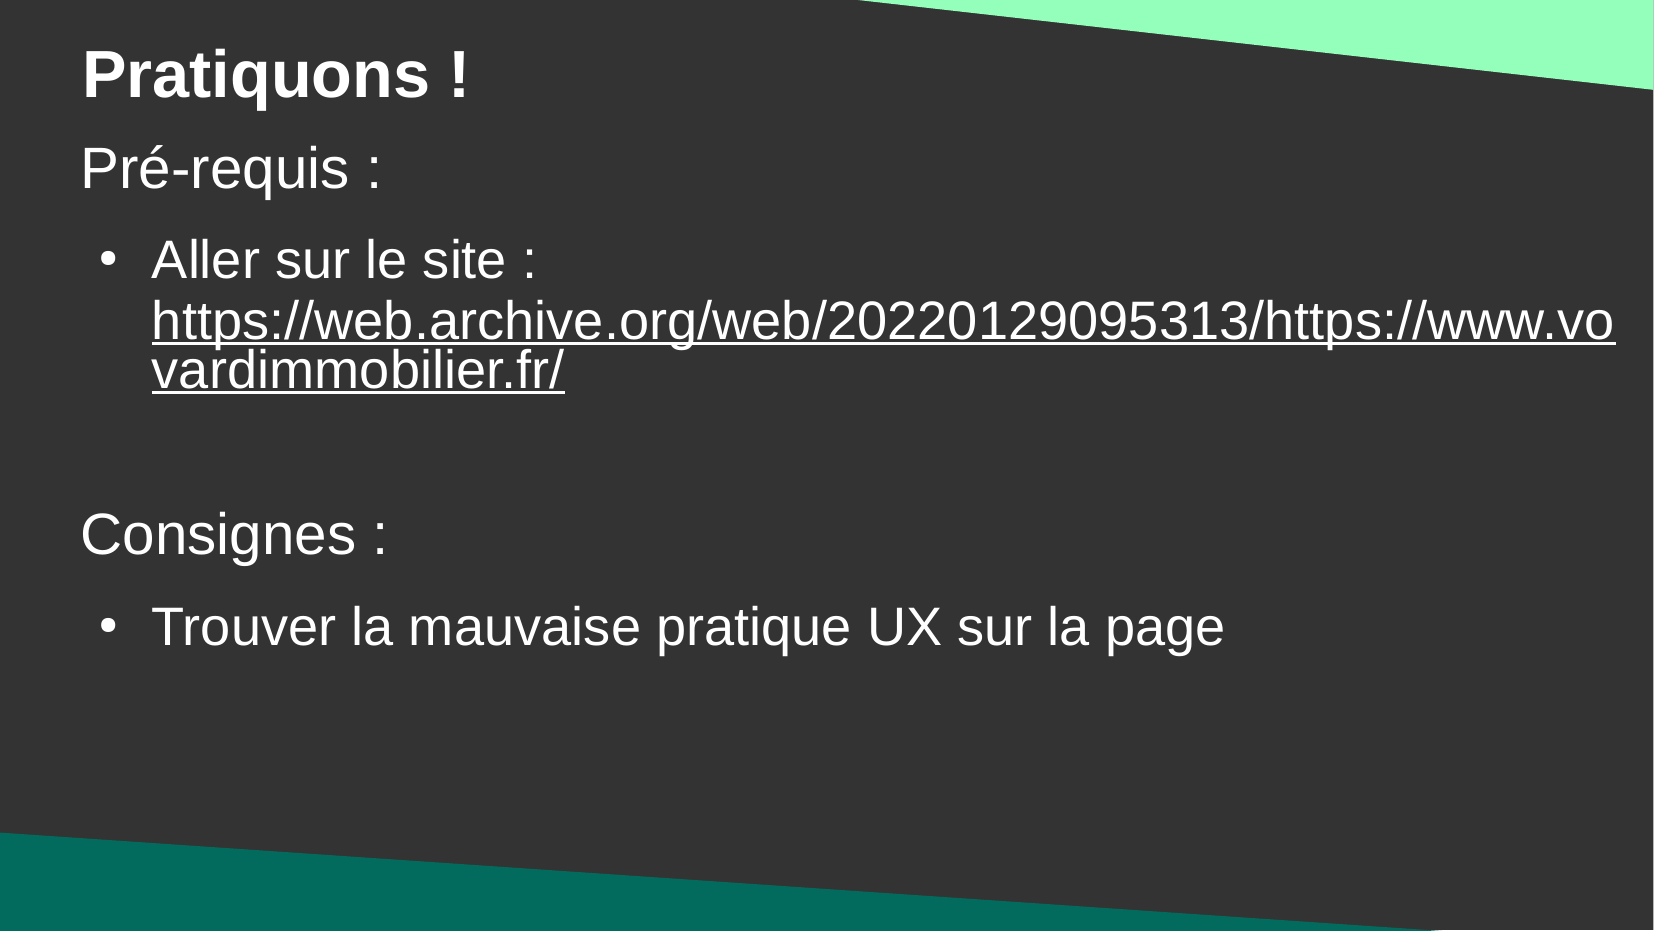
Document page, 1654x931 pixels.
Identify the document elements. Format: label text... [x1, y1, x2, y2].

title Pratiquons ! [82, 37, 1571, 114]
list Pré-requis : Aller sur le site : https://web.archive.org/web/20220129095313/https://www.vovardimmobilier.fr/ [80, 135, 1620, 414]
text_box [857, 0, 1654, 90]
list Consignes : Trouver la mauvaise pratique UX sur la page [80, 501, 1620, 662]
